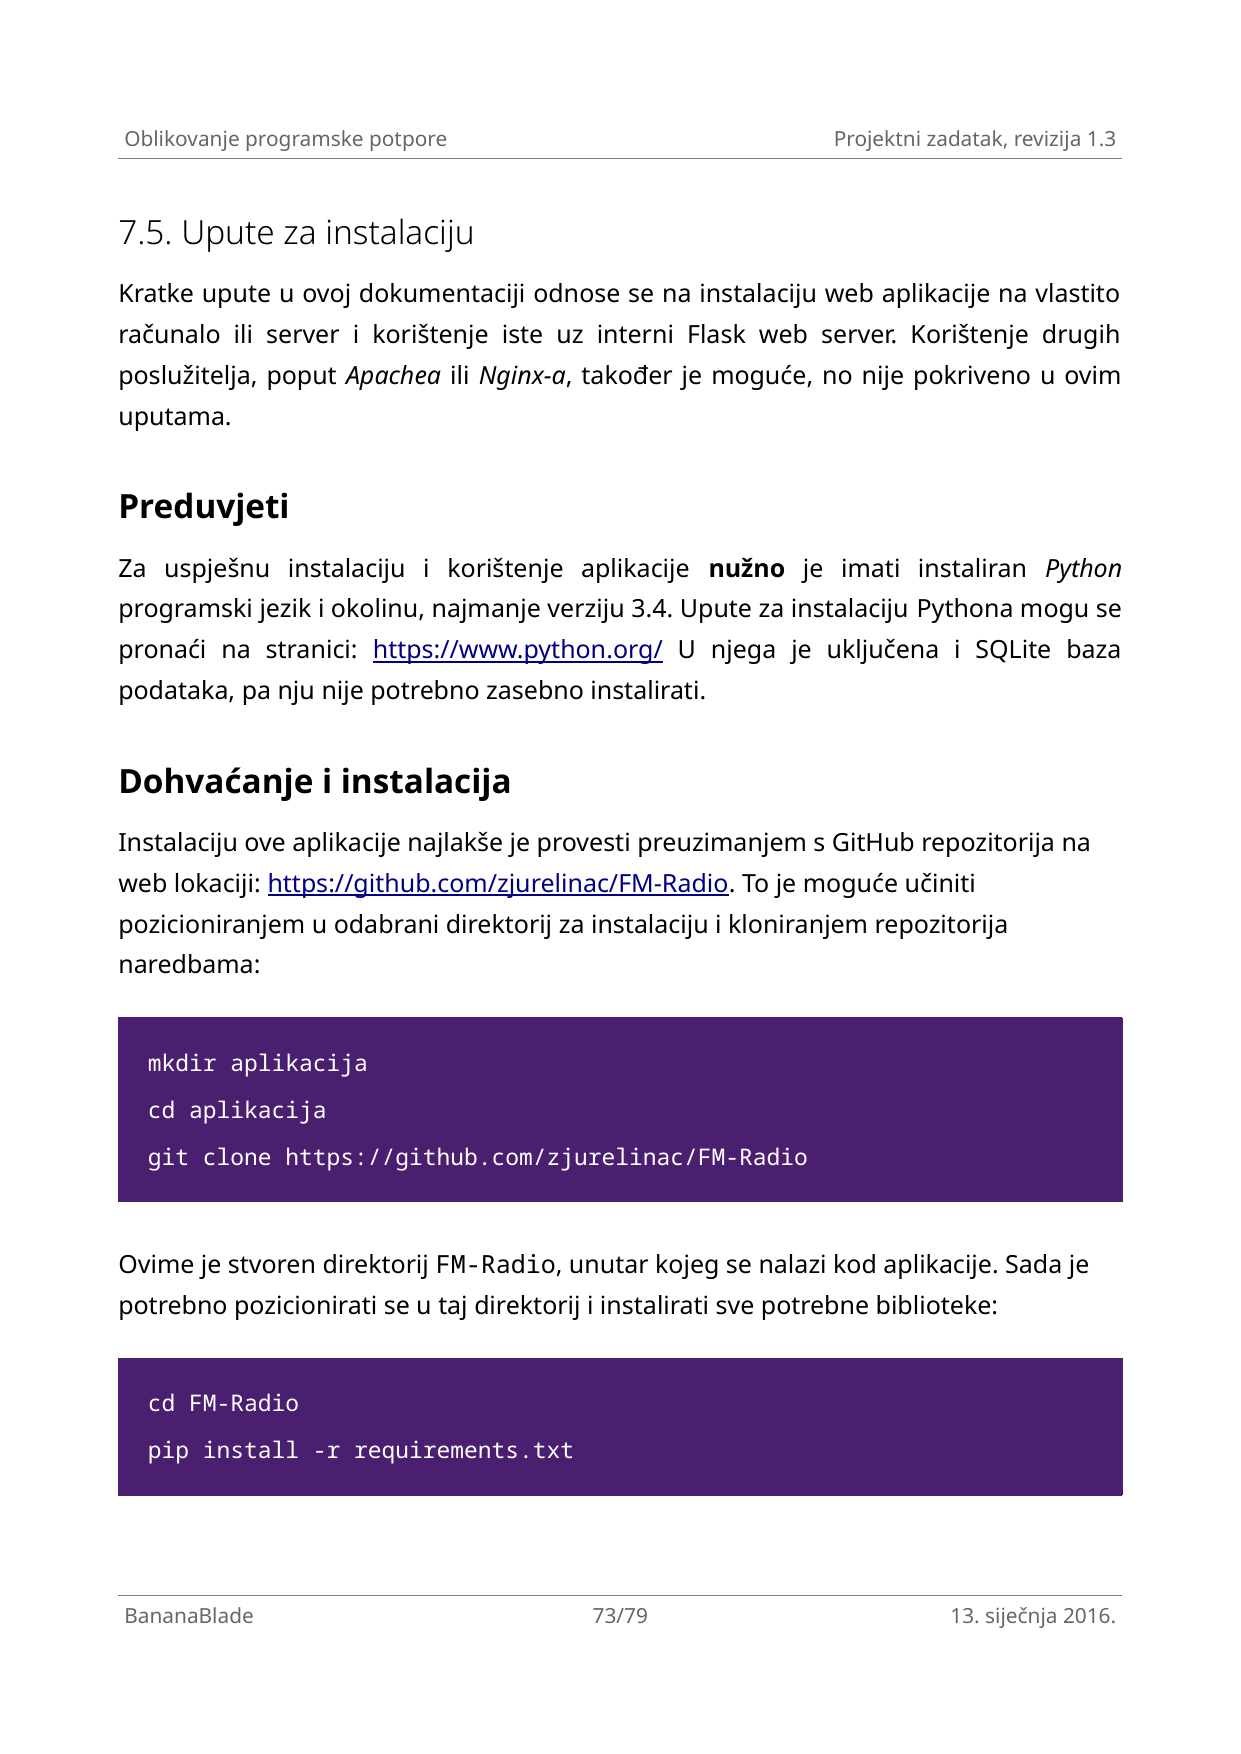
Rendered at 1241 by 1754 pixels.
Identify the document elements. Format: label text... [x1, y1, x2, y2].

subtitle Dohvaćanje i instalacija [118, 758, 1122, 803]
subtitle 7.5. Upute za instalaciju [118, 209, 1122, 254]
text Instalaciju ove aplikacije najlakše je provesti preuzimanjem s GitHub repozitorija na web lokaciji: https://github.com/zjurelinac/FM-Radio. To je moguće učiniti pozicioniranjem u odabrani direktorij za instalaciju i kloniranjem repozitorija naredbama: [118, 824, 1122, 981]
text Za uspješnu instalaciju i korištenje aplikacije nužno je imati instaliran Python programski jezik i okolinu, najmanje verziju 3.4. Upute za instalaciju Pythona mogu se pronaći na stranici: https://www.python.org/ U njega je uključena i SQLite baza podataka, pa nju nije potrebno zasebno instalirati. [118, 550, 1122, 707]
text cd FM-Radio pip install -r requirements.txt [119, 1359, 1122, 1495]
text Ovime je stvoren direktorij FM-Radio, unutar kojeg se nalazi kod aplikacije. Sada je potrebno pozicionirati se u taj direktorij i instalirati sve potrebne biblioteke: [118, 1247, 1122, 1322]
text Kratke upute u ovoj dokumentaciji odnose se na instalaciju web aplikacije na vlastito računalo ili server i korištenje iste uz interni Flask web server. Korištenje drugih poslužitelja, poput Apachea ili Nginx-a, također je moguće, no nije pokriveno u ovim uputama. [118, 276, 1122, 432]
subtitle Preduvjeti [118, 483, 1122, 529]
text mkdir aplikacija cd aplikacija git clone https://github.com/zjurelinac/FM-Radio [119, 1019, 1122, 1201]
